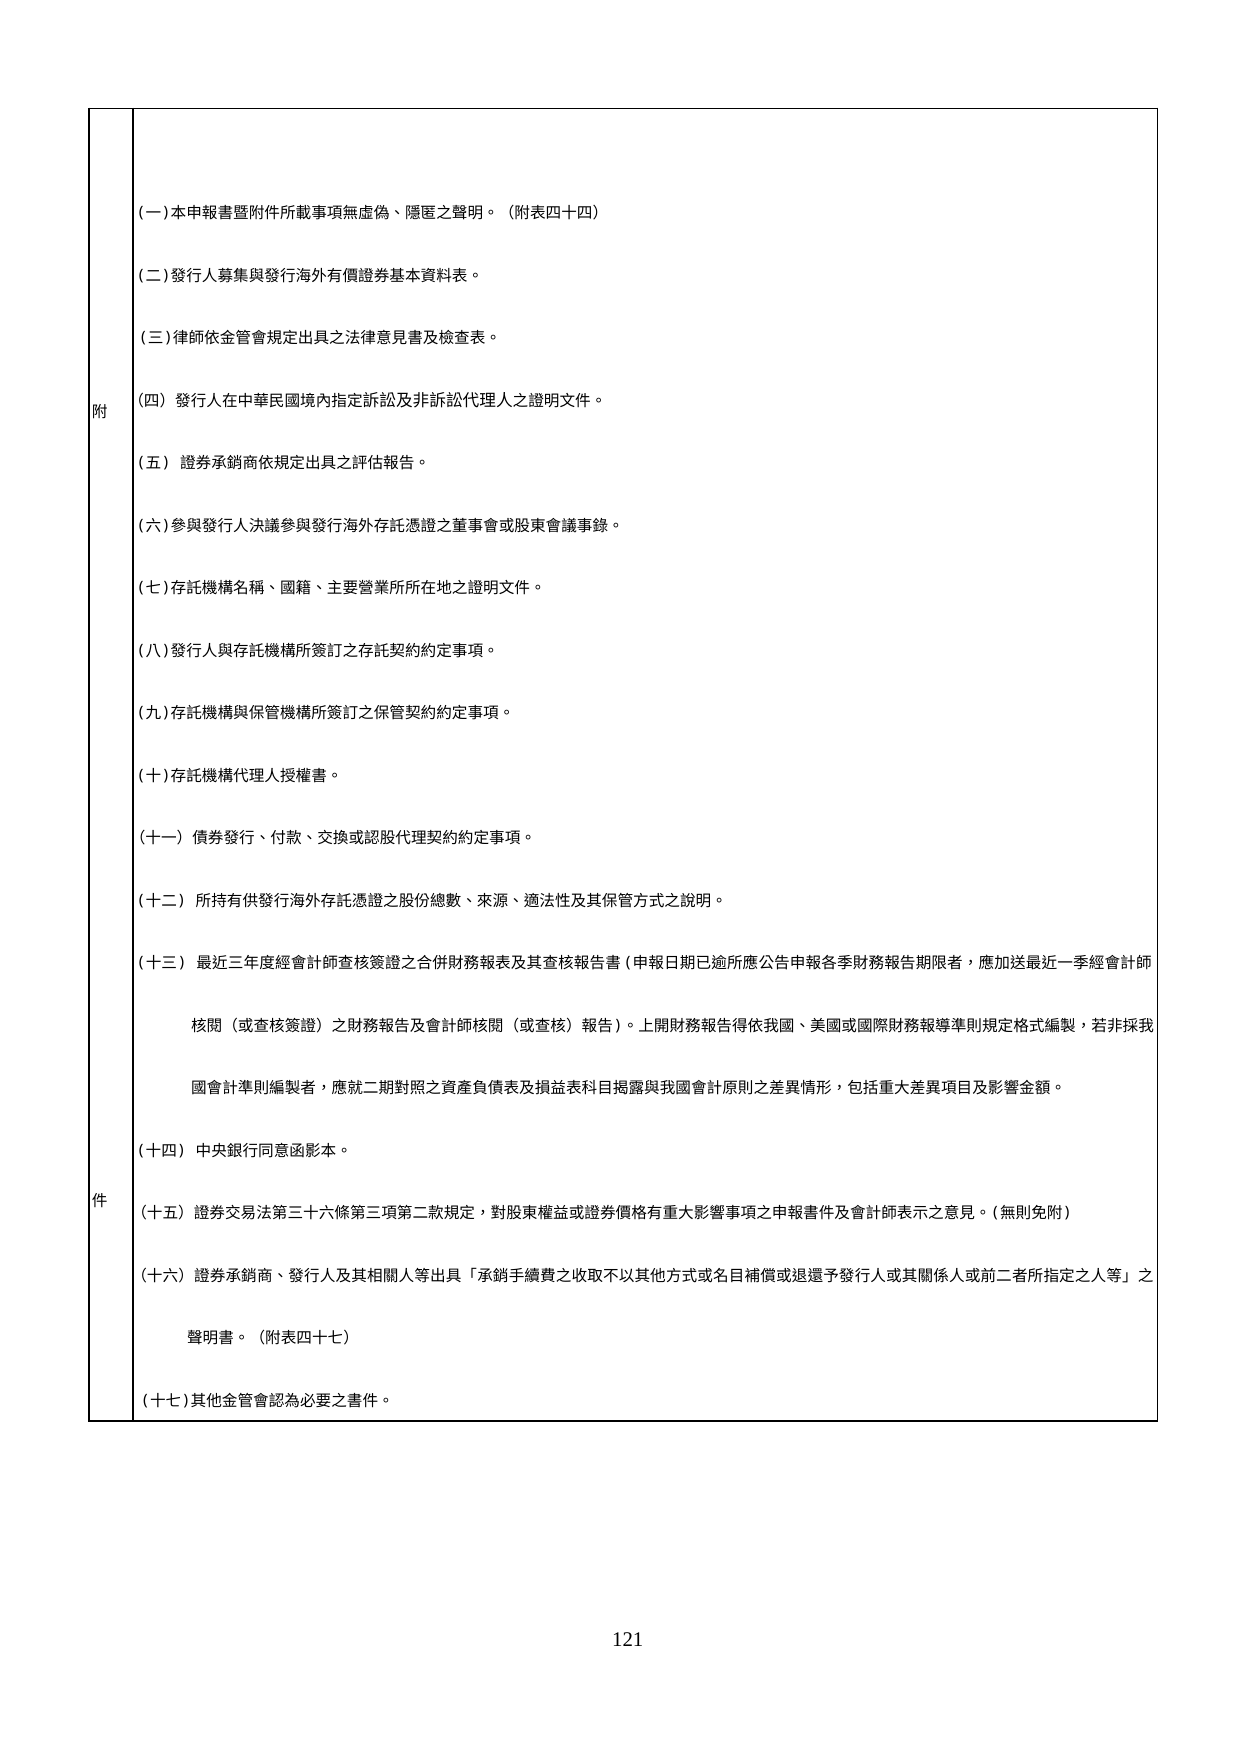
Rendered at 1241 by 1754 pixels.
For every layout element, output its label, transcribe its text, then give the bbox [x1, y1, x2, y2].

table_cell 附 件 [90, 109, 132, 1420]
table_cell (一)本申報書暨附件所載事項無虛偽、隱匿之聲明。（附表四十四） (二)發行人募集與發行海外有價證券基本資料表。 (三)律師依金管會規定出具之法律意見書及檢查表。 （四）發行人在中華民國境內指定訴訟及非訴訟代理人之證明文件。 (五) 證券承銷商依規定出具之評估報告。 (六)參與發行人決議參與發行海外存託憑證之董事會或股東會議事錄。 (七)存託機構名稱、國籍、主要營業所所在地之證明文件。 (八)發行人與存託機構所簽訂之存託契約約定事項。 (九)存託機構與保管機構所簽訂之保管契約約定事項。 (十)存託機構代理人授權書。 （十一）債券發行、付款、交換或認股代理契約約定事項。 (十二) 所持有供發行海外存託憑證之股份總數、來源、適法性及其保管方式之說明。 (十三) 最近三年度經會計師查核簽證之合併財務報表及其查核報告書(申報日期已逾所應公告申報各季財務報告期限者，應加送最近一季經會計師核閱（或查核簽證）之財務報告及會計師核閱（或查核）報告)。上開財務報告得依我國、美國或國際財務報導準則規定格式編製，若非採我國會計準則編製者，應就二期對照之資產負債表及損益表科目揭露與我國會計原則之差異情形，包括重大差異項目及影響金額。 (十四) 中央銀行同意函影本。 （十五）證券交易法第三十六條第三項第二款規定，對股東權益或證券價格有重大影響事項之申報書件及會計師表示之意見。(無則免附) （十六）證券承銷商、發行人及其相關人等出具「承銷手續費之收取不以其他方式或名目補償或退還予發行人或其關係人或前二者所指定之人等」之聲明書。（附表四十七） (十七)其他金管會認為必要之書件。 [134, 109, 1157, 1420]
